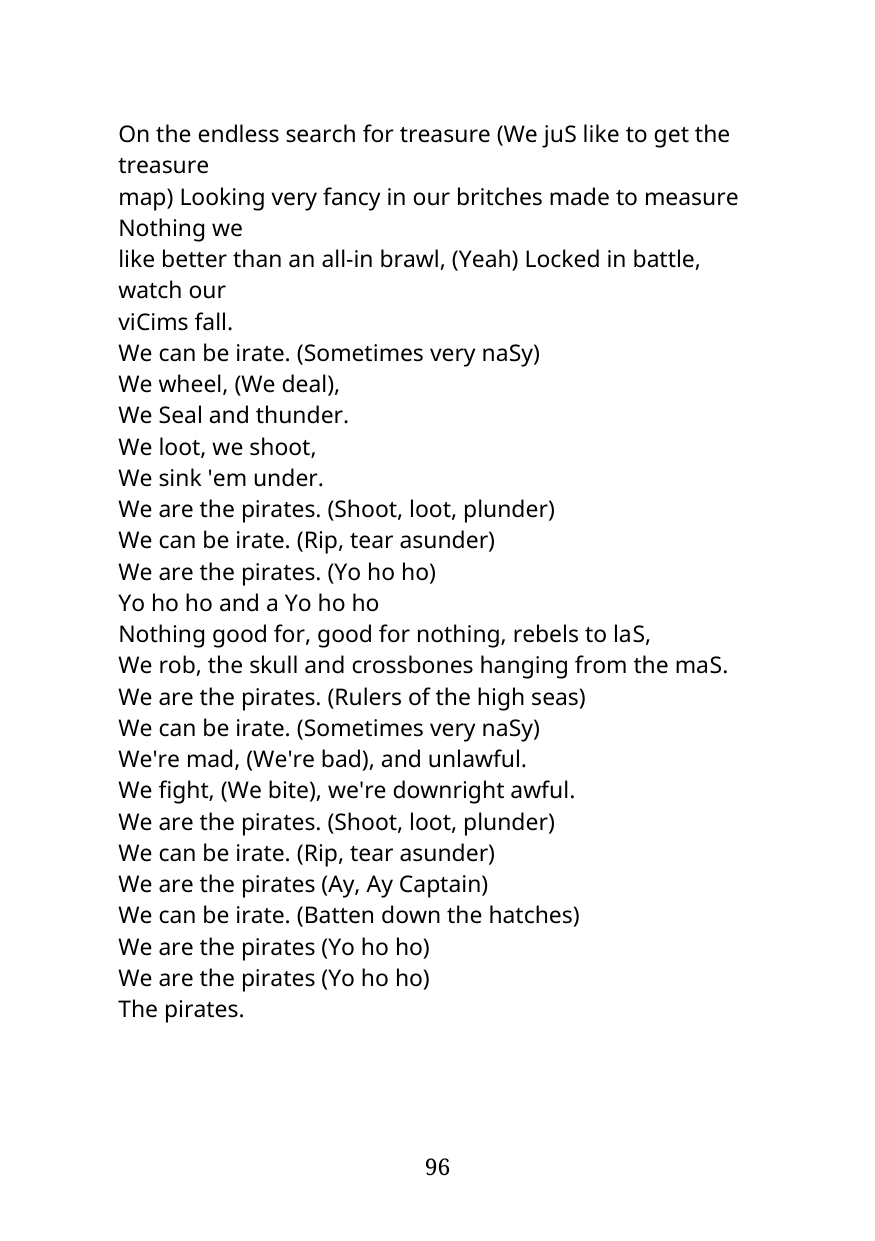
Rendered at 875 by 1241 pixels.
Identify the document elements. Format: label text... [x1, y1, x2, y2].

text We sink 'em under. [118, 462, 756, 493]
text We are the pirates (Ay, Ay Captain) [118, 868, 756, 899]
text Nothing good for, good for nothing, rebels to laS, [118, 618, 756, 649]
text Yo ho ho and a Yo ho ho [118, 587, 756, 618]
text We can be irate. (Rip, tear asunder) [118, 837, 756, 868]
text We Seal and thunder. [118, 399, 756, 431]
text We are the pirates. (Yo ho ho) [118, 556, 756, 587]
text We can be irate. (Sometimes very naSy) [118, 712, 756, 743]
text We can be irate. (Rip, tear asunder) [118, 524, 756, 556]
text We rob, the skull and crossbones hanging from the maS. [118, 649, 756, 681]
text We are the pirates (Yo ho ho) [118, 962, 756, 993]
text We are the pirates. (Rulers of the high seas) [118, 681, 756, 712]
text We are the pirates (Yo ho ho) [118, 931, 756, 962]
text The pirates. [118, 993, 756, 1024]
text We are the pirates. (Shoot, loot, plunder) [118, 493, 756, 524]
text We fight, (We bite), we're downright awful. [118, 774, 756, 806]
text On the endless search for treasure (We juS like to get the treasure [118, 118, 756, 181]
text We can be irate. (Sometimes very naSy) [118, 337, 756, 368]
text We loot, we shoot, [118, 431, 756, 462]
text viCims fall. [118, 306, 756, 337]
text We wheel, (We deal), [118, 368, 756, 399]
text map) Looking very fancy in our britches made to measure Nothing we [118, 181, 756, 243]
text like better than an all-in brawl, (Yeah) Locked in battle, watch our [118, 243, 756, 306]
text We can be irate. (Batten down the hatches) [118, 899, 756, 931]
text We're mad, (We're bad), and unlawful. [118, 743, 756, 774]
text We are the pirates. (Shoot, loot, plunder) [118, 806, 756, 837]
